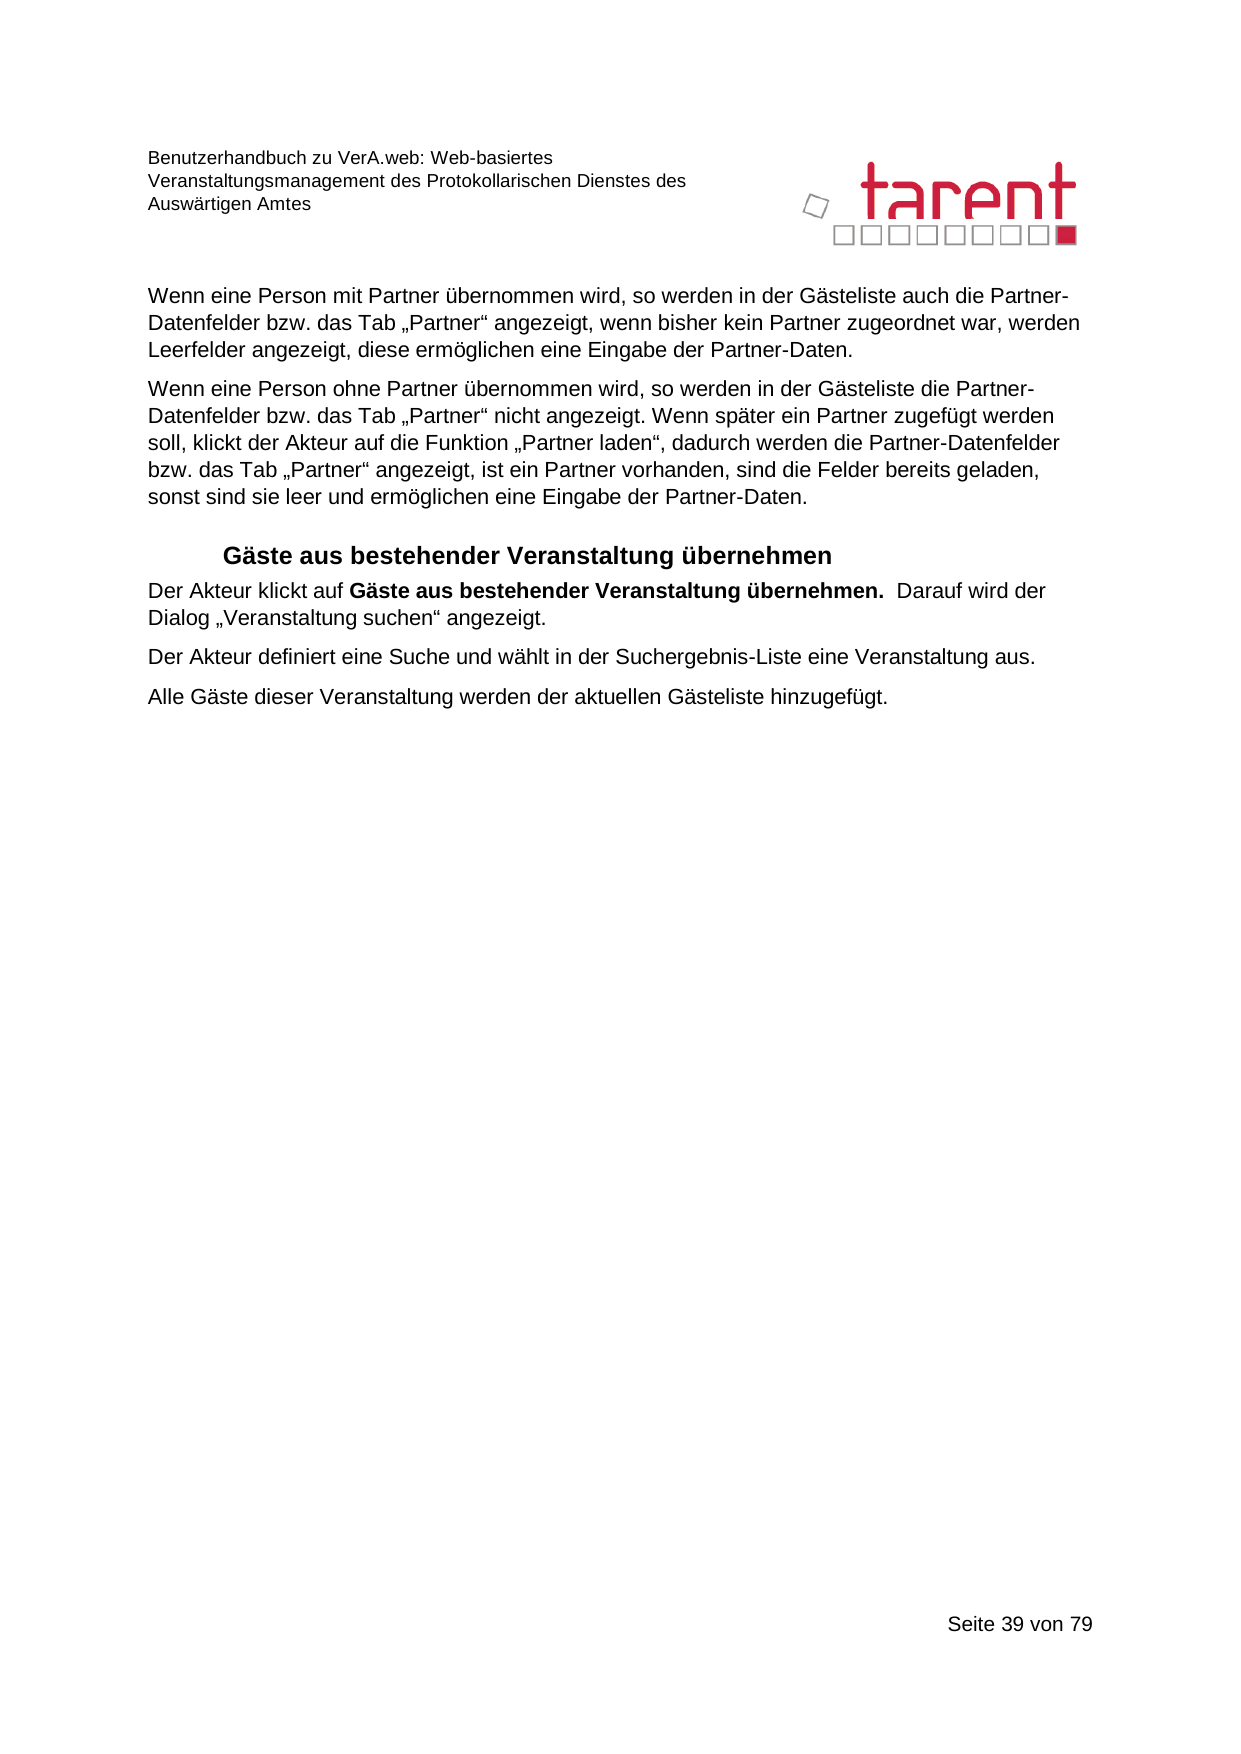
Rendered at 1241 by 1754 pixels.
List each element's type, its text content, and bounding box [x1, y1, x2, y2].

text Der Akteur definiert eine Suche und wählt in der Suchergebnis-Liste eine Veranstaltung aus. [148, 645, 1092, 669]
text Der Akteur klickt auf Gäste aus bestehender Veranstaltung übernehmen. Darauf wird der Dialog „Veranstaltung suchen“ angezeigt. [148, 578, 1092, 630]
text Wenn eine Person mit Partner übernommen wird, so werden in der Gästeliste auch die Partner-Datenfelder bzw. das Tab „Partner“ angezeigt, wenn bisher kein Partner zugeordnet war, werden Leerfelder angezeigt, diese ermöglichen eine Eingabe der Partner-Daten. [148, 284, 1092, 362]
text Wenn eine Person ohne Partner übernommen wird, so werden in der Gästeliste die Partner-Datenfelder bzw. das Tab „Partner“ nicht angezeigt. Wenn später ein Partner zugefügt werden soll, klickt der Akteur auf die Funktion „Partner laden“, dadurch werden die Partner-Datenfelder bzw. das Tab „Partner“ angezeigt, ist ein Partner vorhanden, sind die Felder bereits geladen, sonst sind sie leer und ermöglichen eine Eingabe der Partner-Daten. [148, 377, 1092, 509]
text Alle Gäste dieser Veranstaltung werden der aktuellen Gästeliste hinzugefügt. [148, 684, 1092, 708]
picture [790, 151, 1091, 255]
subtitle Gäste aus bestehender Veranstaltung übernehmen [148, 542, 1092, 570]
